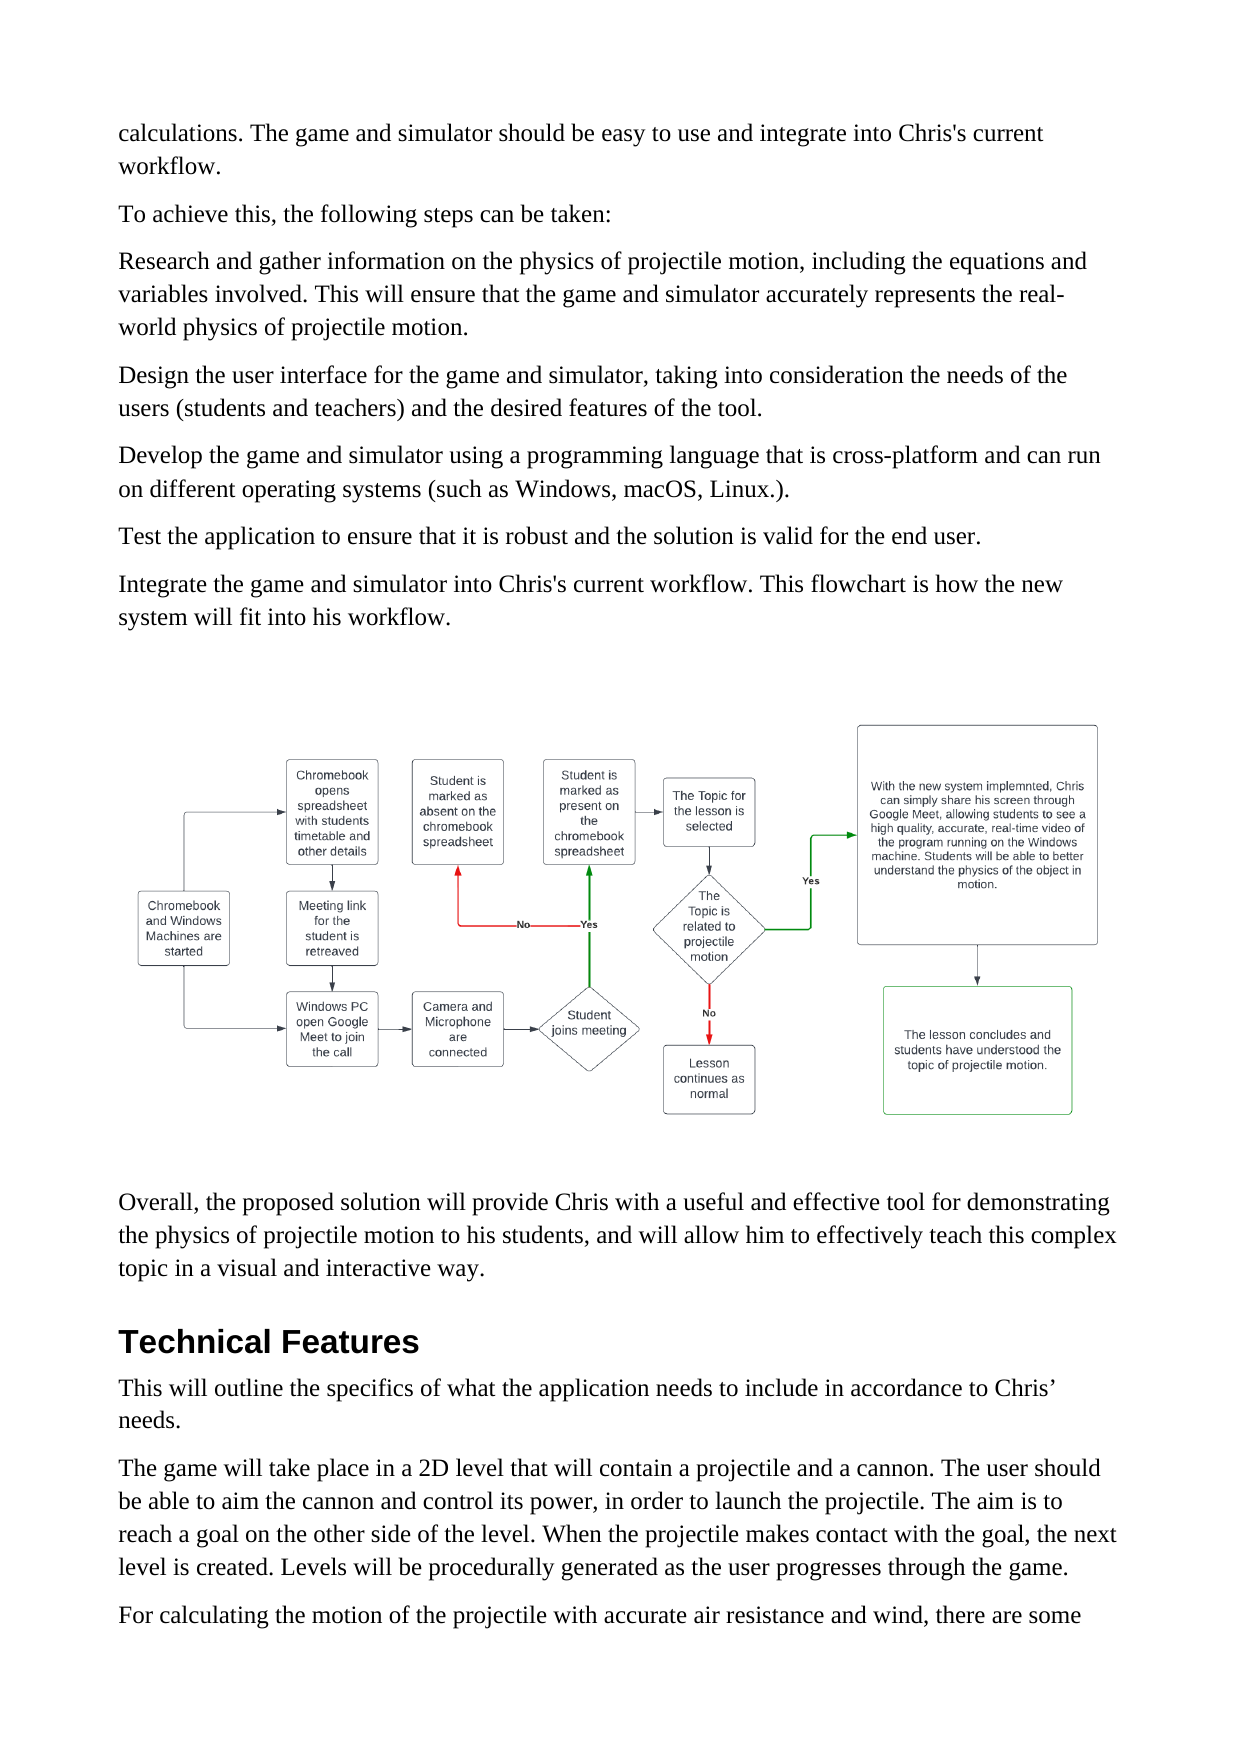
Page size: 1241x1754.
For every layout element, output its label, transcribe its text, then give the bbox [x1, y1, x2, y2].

text The game will take place in a 2D level that will contain a projectile and a cannon. The user should be able to aim the cannon and control its power, in order to launch the projectile. The aim is to reach a goal on the other side of the level. When the projectile makes contact with the goal, the next level is created. Levels will be procedurally generated as the user progresses through the game. [118, 1453, 1122, 1581]
text Develop the game and simulator using a programming language that is cross-platform and can run on different operating systems (such as Windows, macOS, Linux.). [118, 441, 1122, 502]
text This will outline the specifics of what the application needs to include in accordance to Chris’ needs. [118, 1373, 1122, 1434]
text Research and gather information on the physics of projectile motion, including the equations and variables involved. This will ensure that the game and simulator accurately represents the real-world physics of projectile motion. [118, 246, 1122, 341]
text calculations. The game and simulator should be easy to use and integrate into Chris's current workflow. [118, 118, 1122, 180]
text Overall, the proposed solution will provide Chris with a useful and effective tool for demonstrating the physics of projectile motion to his students, and will allow him to effectively teach this complex topic in a visual and interactive way. [118, 1187, 1122, 1282]
picture [115, 702, 1120, 1137]
text Integrate the game and simulator into Chris's current workflow. This flowchart is how the new system will fit into his workflow. [118, 569, 1122, 631]
text To achieve this, the following steps can be taken: [118, 199, 1122, 227]
text Test the application to ensure that it is robust and the solution is valid for the end user. [118, 521, 1122, 550]
text For calculating the motion of the projectile with accurate air resistance and wind, there are some [118, 1600, 1122, 1629]
text Design the user interface for the game and simulator, taking into consideration the needs of the users (students and teachers) and the desired features of the tool. [118, 360, 1122, 422]
subtitle Technical Features [118, 1322, 1122, 1360]
